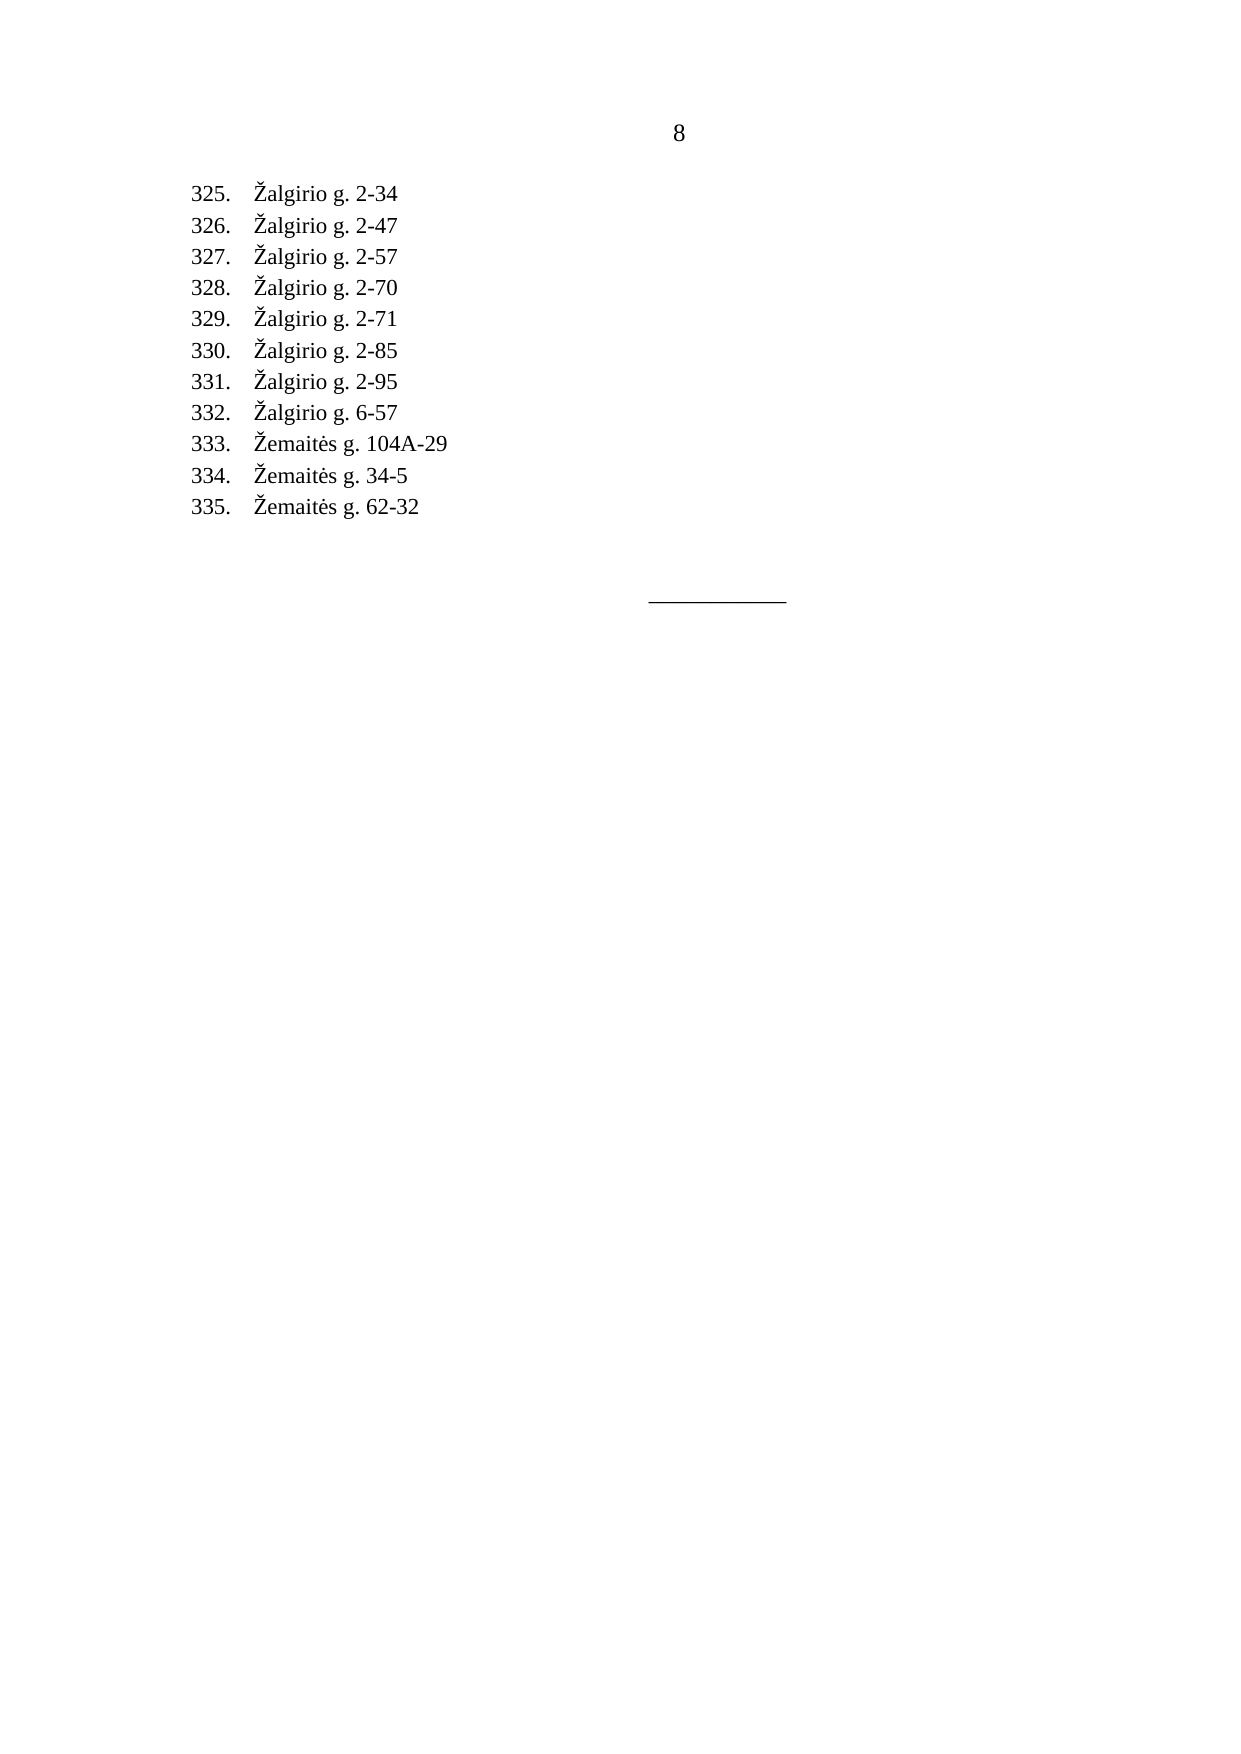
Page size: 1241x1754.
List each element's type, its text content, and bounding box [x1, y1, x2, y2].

table_cell 327. [177, 238, 242, 269]
table_cell 334. [177, 457, 242, 488]
table_cell Žemaitės g. 62-32 [242, 488, 856, 519]
table_cell Žemaitės g. 34-5 [242, 457, 856, 488]
table_cell 333. [177, 426, 242, 457]
table_cell Žalgirio g. 2-34 [242, 176, 856, 207]
table_cell 325. [177, 176, 242, 207]
table_cell 332. [177, 394, 242, 426]
table_cell Žalgirio g. 2-95 [242, 363, 856, 394]
table_cell Žalgirio g. 2-47 [242, 207, 856, 238]
table_cell Žemaitės g. 104A-29 [242, 426, 856, 457]
table_cell 328. [177, 269, 242, 301]
table_cell Žalgirio g. 6-57 [242, 394, 856, 426]
table_cell Žalgirio g. 2-70 [242, 269, 856, 301]
table_cell 335. [177, 488, 242, 519]
table_cell 330. [177, 332, 242, 363]
text ___________ [177, 577, 1181, 606]
table_cell 331. [177, 363, 242, 394]
table_cell Žalgirio g. 2-85 [242, 332, 856, 363]
table_cell Žalgirio g. 2-71 [242, 301, 856, 332]
table_cell 326. [177, 207, 242, 238]
table_cell Žalgirio g. 2-57 [242, 238, 856, 269]
table_cell 329. [177, 301, 242, 332]
